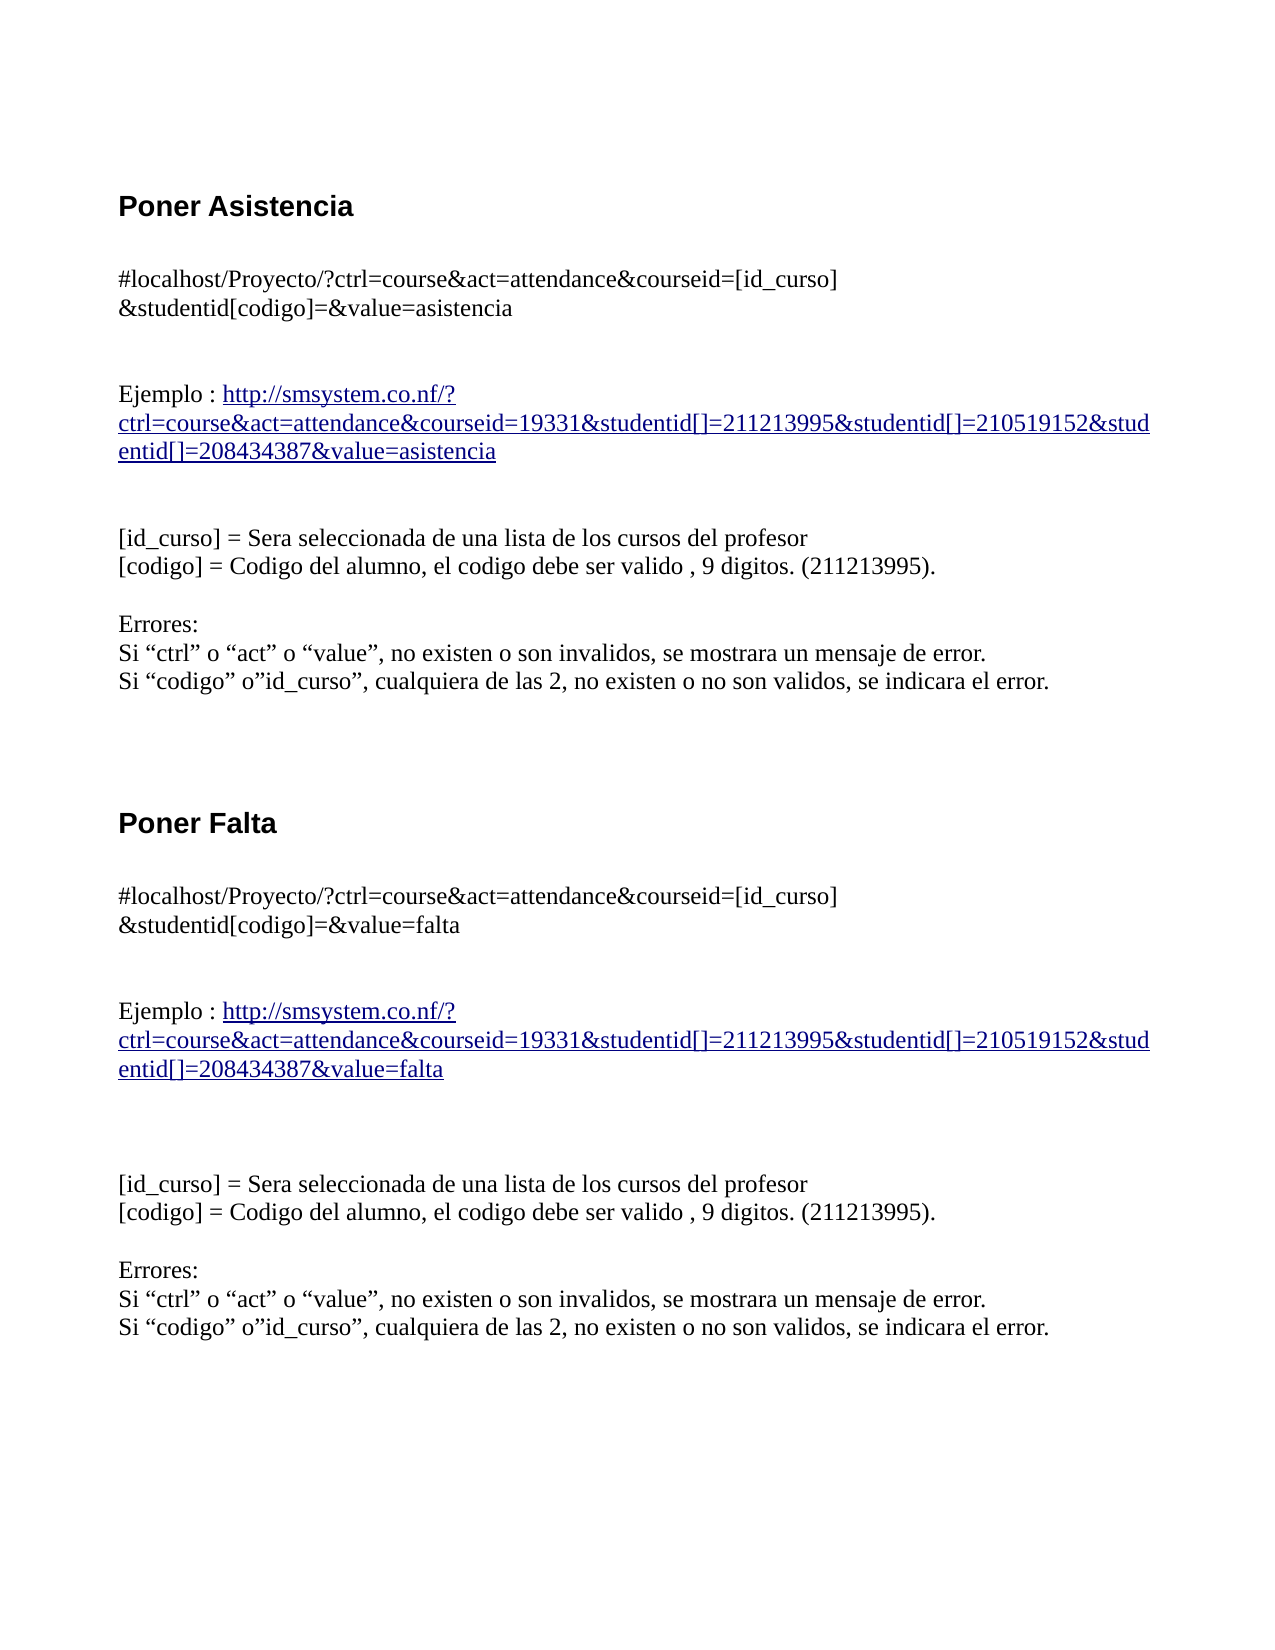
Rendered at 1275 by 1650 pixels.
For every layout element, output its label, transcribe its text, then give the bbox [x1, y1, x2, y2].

text Si “codigo” o”id_curso”, cualquiera de las 2, no existen o no son validos, se indicara el error. [118, 1312, 1157, 1341]
text [id_curso] = Sera seleccionada de una lista de los cursos del profesor [118, 523, 1157, 551]
text Si “ctrl” o “act” o “value”, no existen o son invalidos, se mostrara un mensaje de error. [118, 1284, 1157, 1312]
text [codigo] = Codigo del alumno, el codigo debe ser valido , 9 digitos. (211213995). [118, 551, 1157, 580]
text &studentid[codigo]=&value=falta [118, 910, 1157, 939]
text Si “ctrl” o “act” o “value”, no existen o son invalidos, se mostrara un mensaje de error. [118, 638, 1157, 666]
text [codigo] = Codigo del alumno, el codigo debe ser valido , 9 digitos. (211213995). [118, 1197, 1157, 1226]
text Ejemplo : http://smsystem.co.nf/?ctrl=course&act=attendance&courseid=19331&studentid[]=211213995&studentid[]=210519152&studentid[]=208434387&value=falta [118, 996, 1157, 1082]
text Ejemplo : http://smsystem.co.nf/?ctrl=course&act=attendance&courseid=19331&studentid[]=211213995&studentid[]=210519152&studentid[]=208434387&value=asistencia [118, 379, 1157, 465]
subtitle Poner Asistencia [118, 189, 1157, 223]
text &studentid[codigo]=&value=asistencia [118, 293, 1157, 321]
subtitle Poner Falta [118, 806, 1157, 840]
text #localhost/Proyecto/?ctrl=course&act=attendance&courseid=[id_curso] [118, 881, 1157, 910]
text Errores: [118, 609, 1157, 638]
text Errores: [118, 1255, 1157, 1284]
text Si “codigo” o”id_curso”, cualquiera de las 2, no existen o no son validos, se indicara el error. [118, 666, 1157, 695]
text [id_curso] = Sera seleccionada de una lista de los cursos del profesor [118, 1169, 1157, 1197]
text #localhost/Proyecto/?ctrl=course&act=attendance&courseid=[id_curso] [118, 264, 1157, 293]
